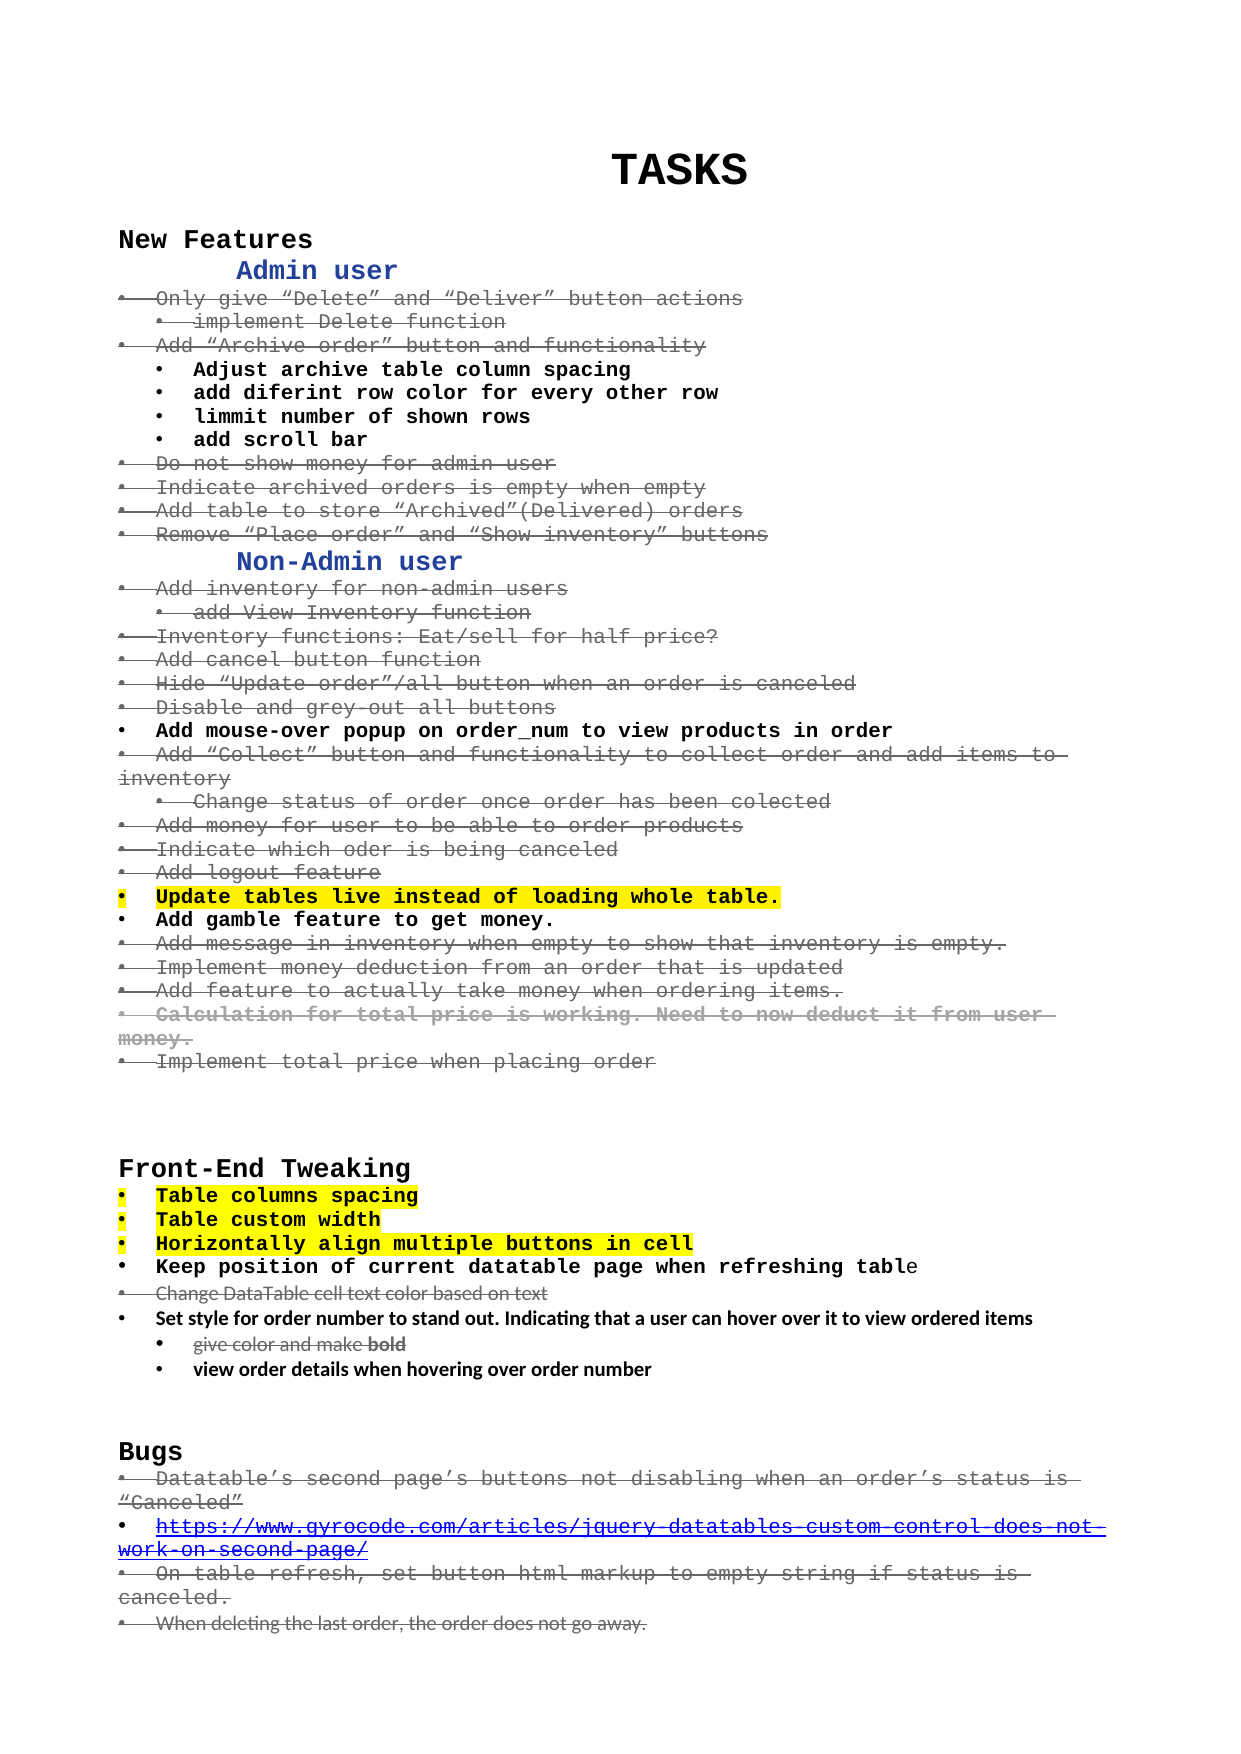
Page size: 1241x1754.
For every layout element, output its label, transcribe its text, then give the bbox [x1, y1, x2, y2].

list Implement total price when placing order [81, 1051, 1122, 1075]
list Add money for user to be able to order products [81, 815, 1122, 838]
list Adjust archive table column spacing [118, 358, 1122, 382]
list Add logout feature [81, 862, 1122, 886]
list Change DataTable cell text color based on text [81, 1280, 1122, 1305]
list When deleting the last order, the order does not go away. [81, 1610, 1122, 1636]
list Implement money deduction from an order that is updated [81, 957, 1122, 980]
list Add mouse-over popup on order_num to view products in order [81, 720, 1122, 744]
list Add message in inventory when empty to show that inventory is empty. [81, 933, 1122, 957]
list Add inventory for non-admin users [81, 578, 1122, 602]
list implement Delete function [118, 311, 1122, 335]
list Remove “Place order” and “Show inventory” buttons [81, 524, 1122, 548]
list Add gamble feature to get money. [81, 909, 1122, 933]
list Table custom width [81, 1209, 1122, 1233]
list Table columns spacing [81, 1185, 1122, 1209]
list limmit number of shown rows [118, 406, 1122, 429]
list Add feature to actually take money when ordering items. [81, 980, 1122, 1004]
list Only give “Delete” and “Deliver” button actions [81, 288, 1122, 311]
text Admin user [118, 257, 1122, 288]
text Bugs [118, 1438, 1122, 1468]
list view order details when hovering over order number [156, 1356, 1122, 1382]
text Front-End Tweaking [118, 1155, 1122, 1185]
list Add “Archive order” button and functionality [81, 335, 1122, 358]
list Update tables live instead of loading whole table. [81, 886, 1122, 909]
list Indicate archived orders is empty when empty [118, 477, 1122, 500]
list Add “Collect” button and functionality to collect order and add items to inventory [81, 744, 1122, 791]
text TASKS [118, 146, 1122, 198]
text Non-Admin user [118, 548, 1122, 578]
list Inventory functions: Eat/sell for half price? [81, 626, 1122, 649]
list Disable and grey-out all buttons [81, 697, 1122, 720]
text New Features [118, 226, 1122, 257]
list add scroll bar [118, 429, 1122, 453]
list give color and make bold [156, 1331, 1122, 1356]
list Datatable’s second page’s buttons not disabling when an order’s status is “Canceled” [81, 1468, 1122, 1516]
list Set style for order number to stand out. Indicating that a user can hover over it to view ordered items [81, 1305, 1122, 1331]
list On table refresh, set button html markup to empty string if status is canceled. [81, 1563, 1122, 1610]
list Indicate which oder is being canceled [81, 838, 1122, 862]
list Hide “Update order”/all button when an order is canceled [81, 673, 1122, 697]
list add View Inventory function [156, 602, 1122, 626]
list Calculation for total price is working. Need to now deduct it from user money. [81, 1004, 1122, 1051]
list add diferint row color for every other row [118, 382, 1122, 406]
list https://www.gyrocode.com/articles/jquery-datatables-custom-control-does-not-work-on-second-page/ [81, 1516, 1122, 1563]
list Keep position of current datatable page when refreshing table [81, 1256, 1122, 1280]
list Add cancel button function [81, 649, 1122, 673]
list Change status of order once order has been colected [118, 791, 1122, 815]
list Horizontally align multiple buttons in cell [81, 1233, 1122, 1256]
list Add table to store “Archived”(Delivered) orders [81, 500, 1122, 524]
list Do not show money for admin user [118, 453, 1122, 477]
